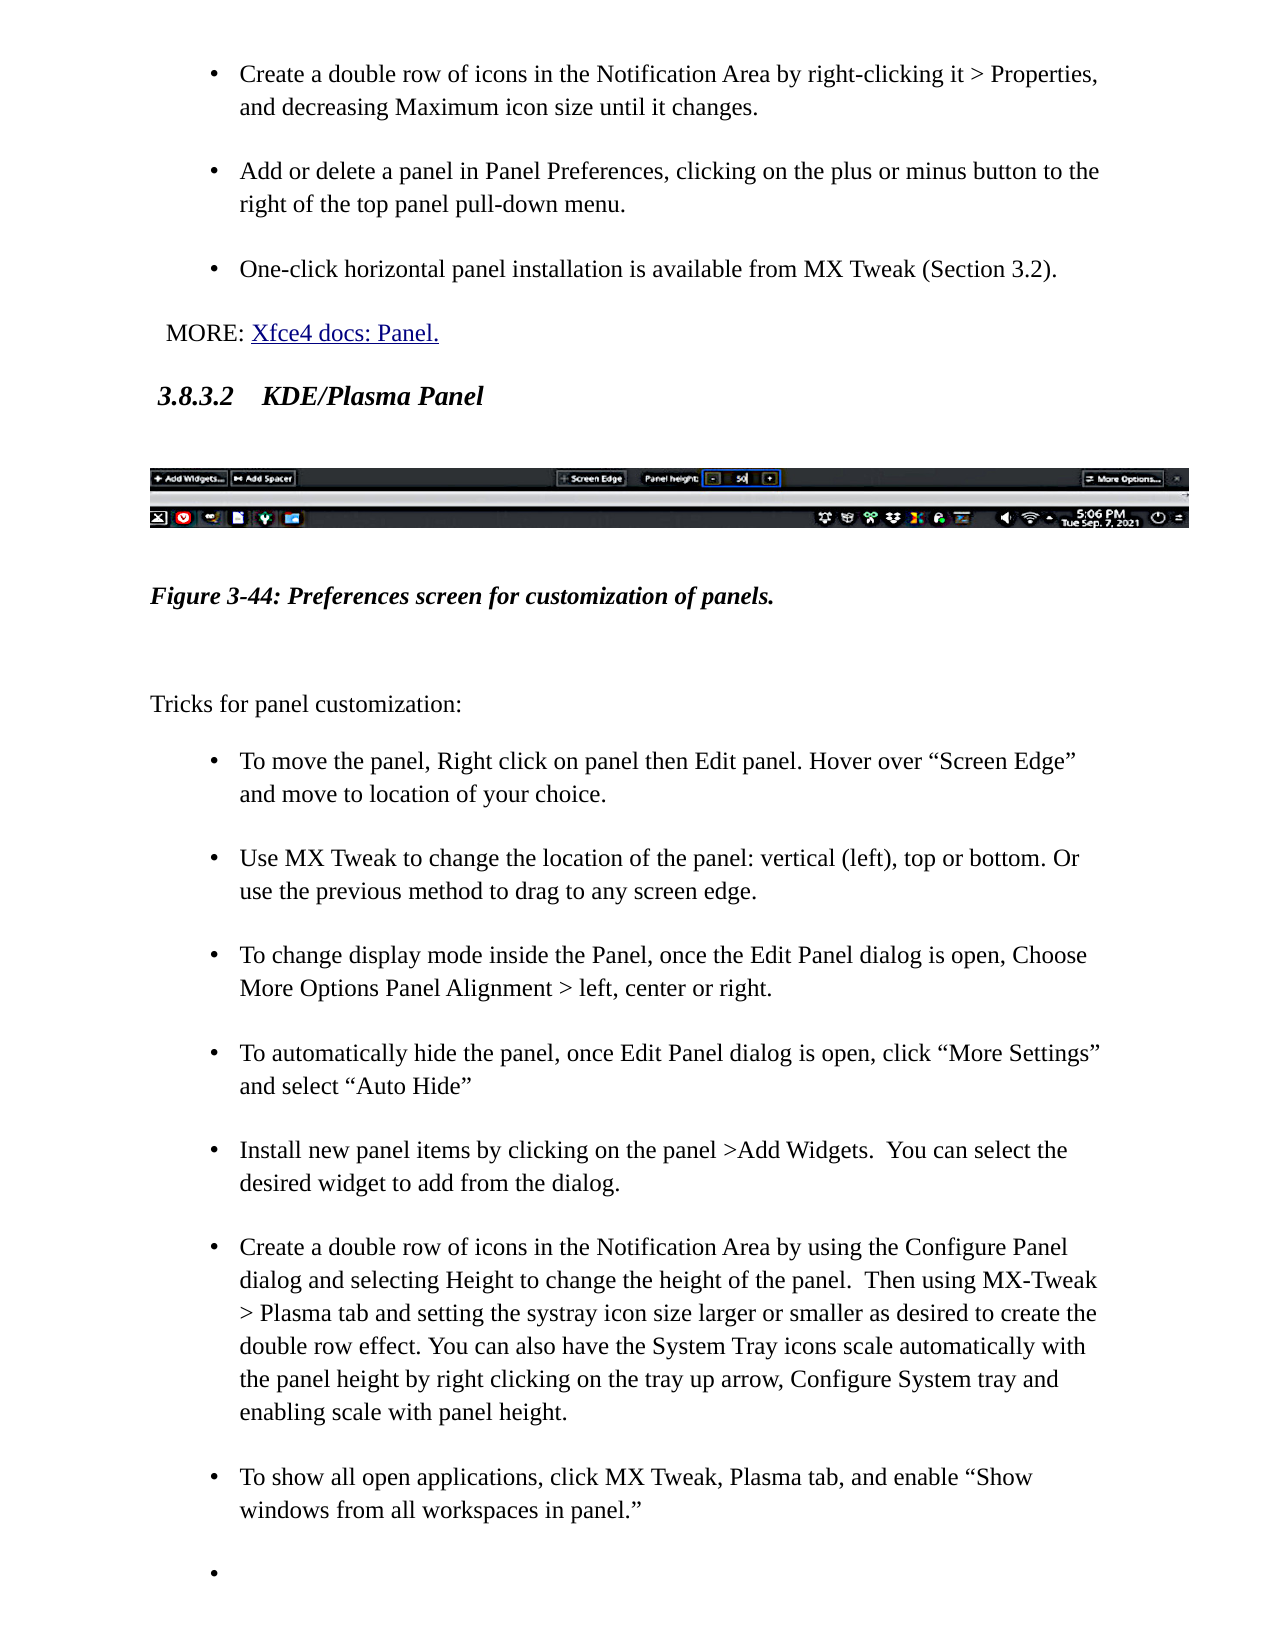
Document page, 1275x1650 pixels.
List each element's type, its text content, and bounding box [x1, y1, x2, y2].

list Create a double row of icons in the Notification Area by right-clicking it > Properties, and decreasing Maximum icon size until it changes. [210, 59, 1109, 121]
list Install new panel items by clicking on the panel >Add Widgets. You can select the desired widget to add from the dialog. [210, 1135, 1109, 1197]
text Tricks for panel customization: [150, 689, 1125, 718]
subtitle 3.8.3.2 KDE/Plasma Panel [150, 379, 1125, 411]
text Figure 3-44: Preferences screen for customization of panels. [150, 581, 1125, 610]
list To automatically hide the panel, once Edit Panel dialog is open, click “More Settings” and select “Auto Hide” [210, 1038, 1109, 1099]
list Create a double row of icons in the Notification Area by using the Configure Panel dialog and selecting Height to change the height of the panel. Then using MX-Tweak > Plasma tab and setting the systray icon size larger or smaller as desired to create the double row effect. You can also have the System Tray icons scale automatically with the panel height by right clicking on the tray up arrow, Configure System tray and enabling scale with panel height. [210, 1232, 1109, 1426]
list To move the panel, Right click on panel then Edit panel. Hover over “Screen Edge” and move to location of your choice. [210, 746, 1109, 808]
list Use MX Tweak to change the location of the panel: vertical (left), top or bottom. Or use the previous method to drag to any screen edge. [210, 843, 1109, 905]
list To change display mode inside the Panel, once the Edit Panel dialog is open, Choose More Options Panel Alignment > left, center or right. [210, 940, 1109, 1002]
list One-click horizontal panel installation is available from MX Tweak (Section 3.2). [210, 254, 1109, 282]
list Add or delete a panel in Panel Preferences, clicking on the plus or minus button to the right of the top panel pull-down menu. [210, 156, 1109, 218]
text MORE: Xfce4 docs: Panel. [166, 318, 1109, 347]
list To show all open applications, click MX Tweak, Plasma tab, and enable “Show windows from all workspaces in panel.” [210, 1462, 1109, 1523]
picture [150, 468, 1189, 528]
